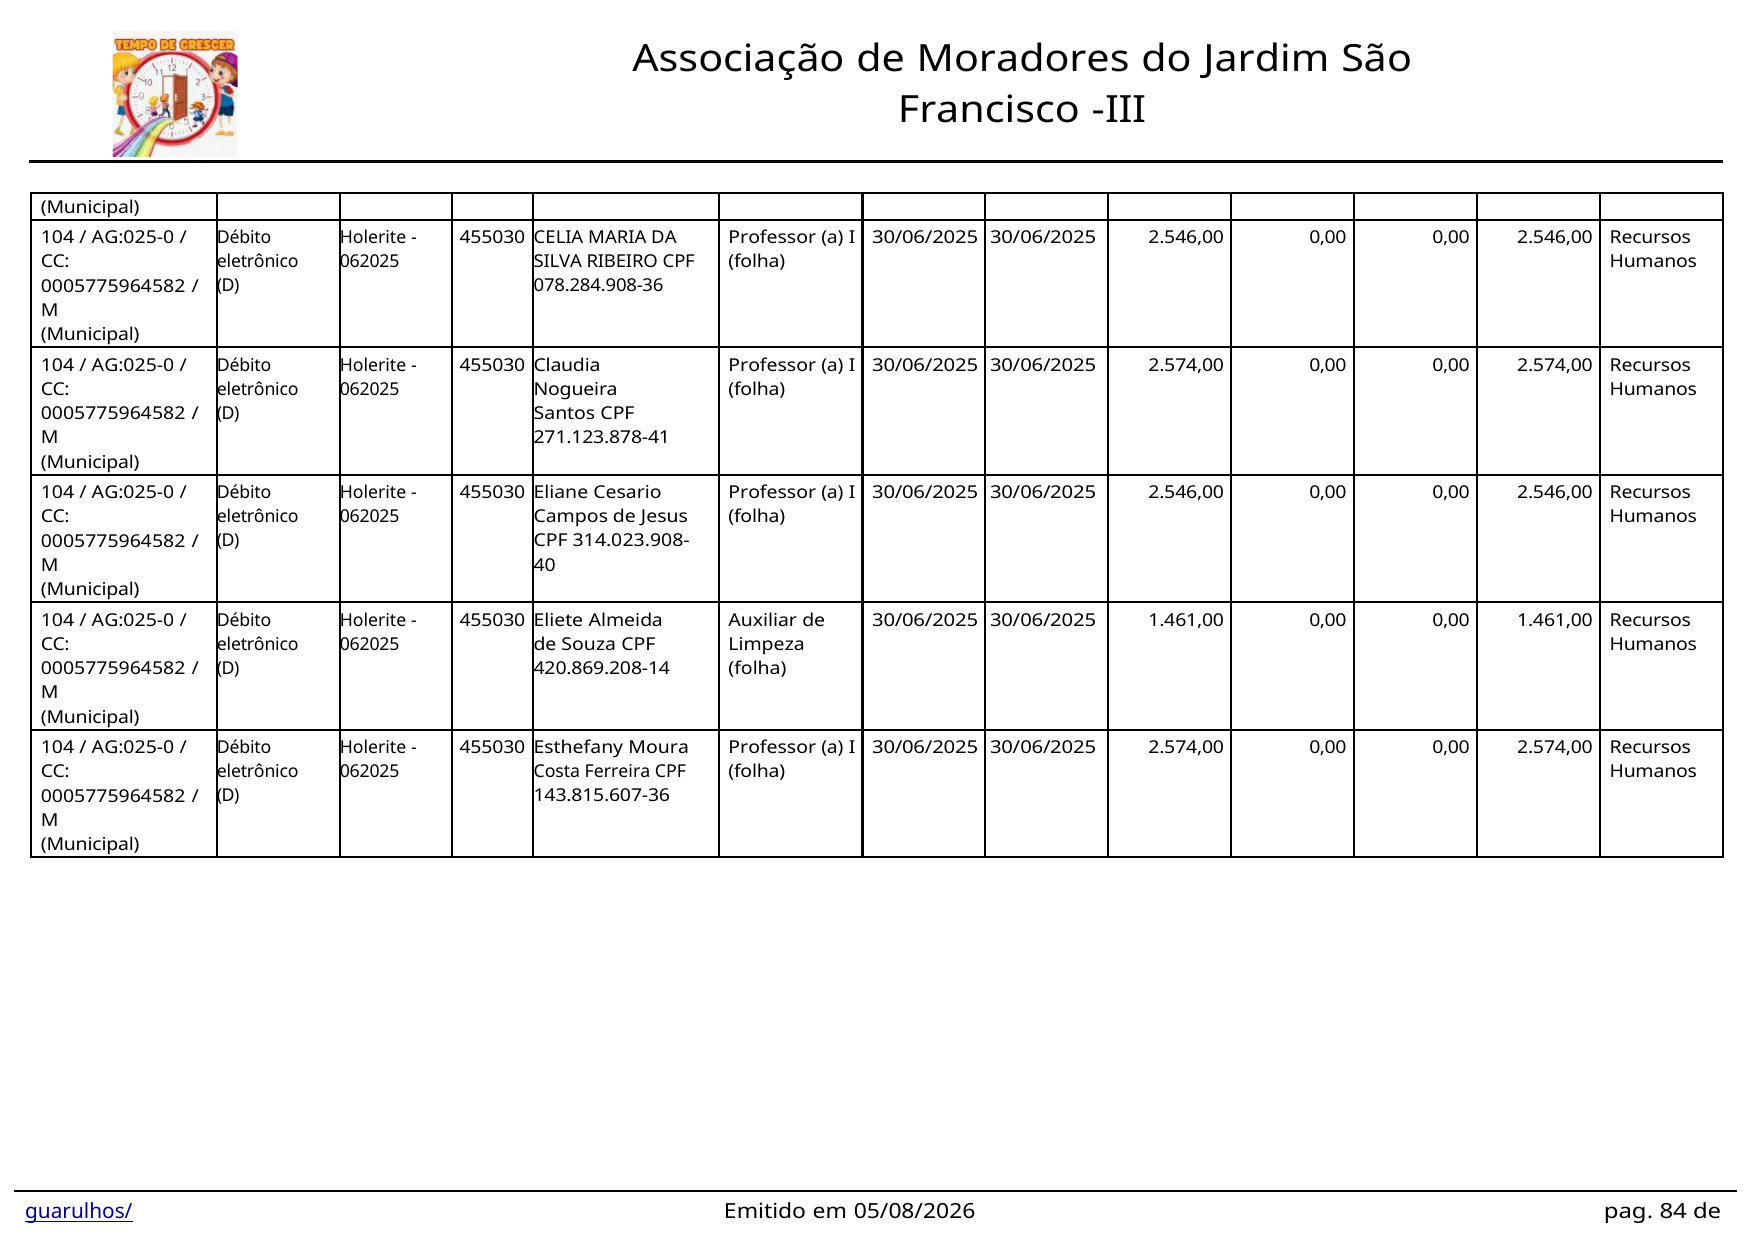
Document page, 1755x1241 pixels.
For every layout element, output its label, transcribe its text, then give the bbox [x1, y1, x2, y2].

table_cell Recursos Humanos [1601, 603, 1722, 728]
table_cell 2.546,00 [1109, 221, 1230, 346]
table_cell Recursos Humanos [1601, 221, 1722, 346]
table_cell 0,00 [1355, 348, 1476, 473]
table_cell 1.461,00 [1109, 603, 1230, 728]
table_cell 30/06/2025 [986, 476, 1107, 601]
table_cell [986, 194, 1107, 218]
table_cell 455030 [453, 348, 532, 473]
table_cell [453, 194, 532, 218]
table_cell 2.546,00 [1478, 476, 1599, 601]
table_cell Holerite - 062025 [341, 731, 451, 856]
table_cell 0,00 [1355, 476, 1476, 601]
table_cell 30/06/2025 [986, 731, 1107, 856]
table_cell 1.461,00 [1478, 603, 1599, 728]
table_cell 30/06/2025 [864, 603, 984, 728]
table_cell [218, 194, 339, 218]
table_cell [341, 194, 451, 218]
table_cell Professor (a) I (folha) [720, 731, 861, 856]
table_cell [534, 194, 718, 218]
table_cell Recursos Humanos [1601, 348, 1722, 473]
table_cell Esthefany Moura Costa Ferreira CPF 143.815.607-36 [534, 731, 718, 856]
table_cell Débito eletrônico (D) [218, 476, 339, 601]
table_cell 0,00 [1232, 221, 1353, 346]
table_cell Eliane Cesario Campos de Jesus CPF 314.023.908-40 [534, 476, 718, 601]
table_cell 0,00 [1232, 731, 1353, 856]
table_cell 2.546,00 [1109, 476, 1230, 601]
table_cell Auxiliar de Limpeza (folha) [720, 603, 861, 728]
table_cell [1355, 194, 1476, 218]
table_cell 0,00 [1232, 476, 1353, 601]
table_cell 455030 [453, 731, 532, 856]
table_cell 30/06/2025 [986, 348, 1107, 473]
table_cell (Municipal) [32, 194, 216, 218]
table_cell Débito eletrônico (D) [218, 731, 339, 856]
table_cell 2.574,00 [1478, 731, 1599, 856]
table_cell 30/06/2025 [864, 348, 984, 473]
table_cell Holerite - 062025 [341, 221, 451, 346]
table_cell Débito eletrônico (D) [218, 348, 339, 473]
table_cell 455030 [453, 476, 532, 601]
table_cell 2.546,00 [1478, 221, 1599, 346]
table_cell Professor (a) I (folha) [720, 348, 861, 473]
table_cell Holerite - 062025 [341, 603, 451, 728]
table_cell 30/06/2025 [864, 731, 984, 856]
table_cell 0,00 [1355, 603, 1476, 728]
table_cell 30/06/2025 [864, 476, 984, 601]
table_cell Débito eletrônico (D) [218, 603, 339, 728]
table_cell Eliete Almeida de Souza CPF 420.869.208-14 [534, 603, 718, 728]
table_cell 104 / AG:025-0 / CC: 0005775964582 / M (Municipal) [32, 731, 216, 856]
table_cell 30/06/2025 [986, 221, 1107, 346]
table_cell Professor (a) I (folha) [720, 476, 861, 601]
table_cell Holerite - 062025 [341, 476, 451, 601]
table_cell [1601, 194, 1722, 218]
table_cell 0,00 [1355, 731, 1476, 856]
table_cell 0,00 [1232, 603, 1353, 728]
table_cell 2.574,00 [1478, 348, 1599, 473]
table_cell [720, 194, 861, 218]
table_cell Holerite - 062025 [341, 348, 451, 473]
table_cell [864, 194, 984, 218]
table_cell 104 / AG:025-0 / CC: 0005775964582 / M (Municipal) [32, 221, 216, 346]
table_cell Débito eletrônico (D) [218, 221, 339, 346]
table_cell 104 / AG:025-0 / CC: 0005775964582 / M (Municipal) [32, 603, 216, 728]
table_cell 30/06/2025 [986, 603, 1107, 728]
table_cell 0,00 [1232, 348, 1353, 473]
table_cell Professor (a) I (folha) [720, 221, 861, 346]
table_cell Claudia Nogueira Santos CPF 271.123.878-41 [534, 348, 718, 473]
table_cell 30/06/2025 [864, 221, 984, 346]
table_cell [1232, 194, 1353, 218]
table_cell 104 / AG:025-0 / CC: 0005775964582 / M (Municipal) [32, 476, 216, 601]
table_cell 2.574,00 [1109, 348, 1230, 473]
table_cell 455030 [453, 603, 532, 728]
table_cell 2.574,00 [1109, 731, 1230, 856]
table_cell Recursos Humanos [1601, 731, 1722, 856]
table_cell [1109, 194, 1230, 218]
table_cell CELIA MARIA DA SILVA RIBEIRO CPF 078.284.908-36 [534, 221, 718, 346]
table_cell Recursos Humanos [1601, 476, 1722, 601]
table_cell [1478, 194, 1599, 218]
table_cell 104 / AG:025-0 / CC: 0005775964582 / M (Municipal) [32, 348, 216, 473]
table_cell 0,00 [1355, 221, 1476, 346]
table_cell 455030 [453, 221, 532, 346]
